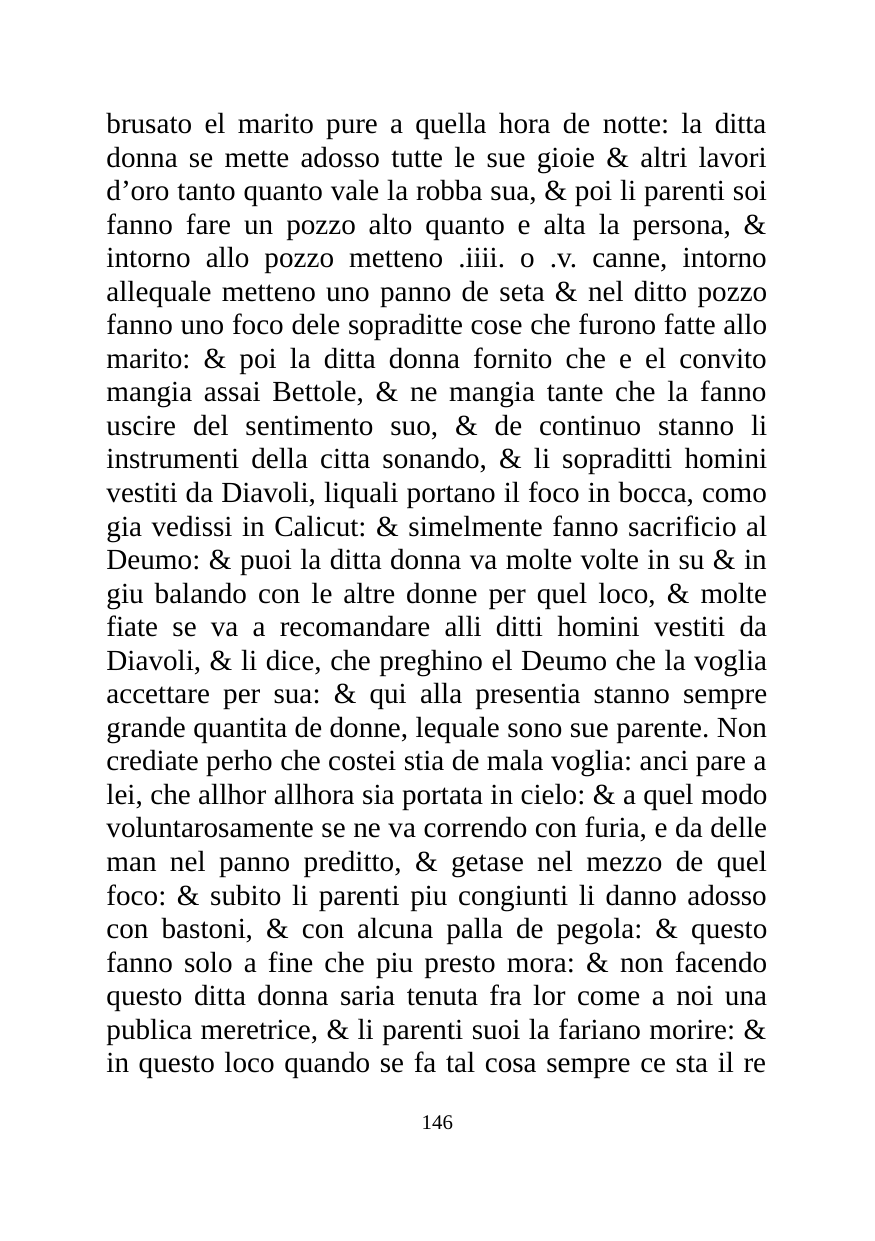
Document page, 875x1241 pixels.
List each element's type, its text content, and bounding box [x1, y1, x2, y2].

text brusato el marito pure a quella hora de notte: la ditta donna se mette adosso tutte le sue gioie & altri lavori d’oro tanto quanto vale la robba sua, & poi li parenti soi fanno fare un pozzo alto quanto e alta la persona, & intorno allo pozzo metteno .iiii. o .v. canne, intorno allequale metteno uno panno de seta & nel ditto pozzo fanno uno foco dele sopraditte cose che furono fatte allo marito: & poi la ditta donna fornito che e el convito mangia assai Bettole, & ne mangia tante che la fanno uscire del sentimento suo, & de continuo stanno li instrumenti della citta sonando, & li sopraditti homini vestiti da Diavoli, liquali portano il foco in bocca, como gia vedissi in Calicut: & simelmente fanno sacrificio al Deumo: & puoi la ditta donna va molte volte in su & in giu balando con le altre donne per quel loco, & molte fiate se va a recomandare alli ditti homini vestiti da Diavoli, & li dice, che preghino el Deumo che la voglia accettare per sua: & qui alla presentia stanno sempre grande quantita de donne, lequale sono sue parente. Non crediate perho che costei stia de mala voglia: anci pare a lei, che allhor allhora sia portata in cielo: & a quel modo voluntarosamente se ne va correndo con furia, e da delle man nel panno preditto, & getase nel mezzo de quel foco: & subito li parenti piu congiunti li danno adosso con bastoni, & con alcuna palla de pegola: & questo fanno solo a fine che piu presto mora: & non facendo questo ditta donna saria tenuta fra lor come a noi una publica meretrice, & li parenti suoi la fariano morire: & in questo loco quando se fa tal cosa sempre ce sta il re [106, 106, 768, 1079]
